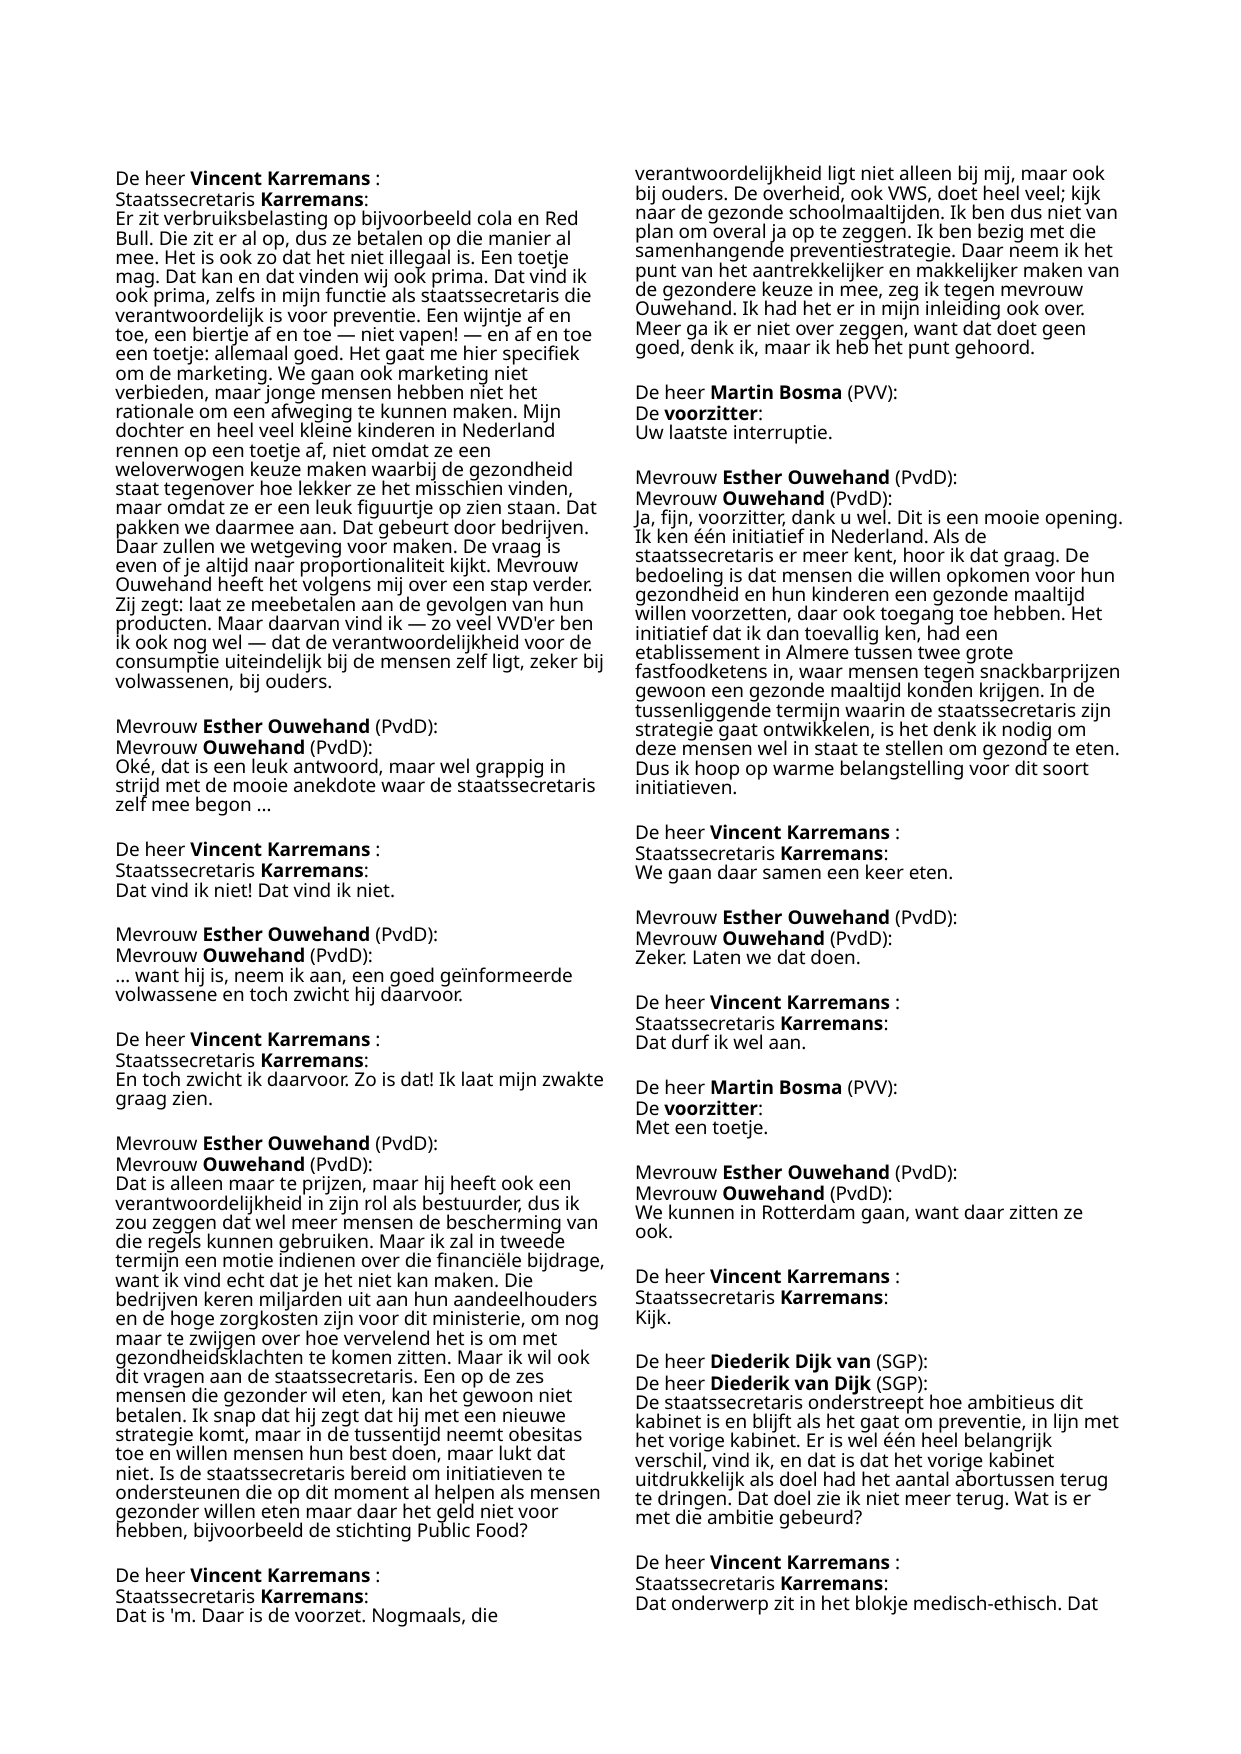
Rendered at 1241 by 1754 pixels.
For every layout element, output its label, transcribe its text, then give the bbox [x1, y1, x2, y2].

text Staatssecretaris Karremans: [115, 1588, 605, 1607]
text Mevrouw Esther Ouwehand (PvdD): [635, 1159, 1125, 1185]
text Dat onderwerp zit in het blokje medisch-ethisch. Dat [635, 1594, 1125, 1614]
text Kijk. [635, 1309, 1125, 1328]
text Mevrouw Esther Ouwehand (PvdD): [635, 904, 1125, 930]
text De heer Vincent Karremans : [115, 1026, 605, 1052]
text Dat is 'm. Daar is de voorzet. Nogmaals, die [115, 1607, 605, 1627]
text Staatssecretaris Karremans: [115, 862, 605, 882]
text Mevrouw Ouwehand (PvdD): [635, 1185, 1125, 1204]
text Staatssecretaris Karremans: [635, 844, 1125, 864]
text De heer Vincent Karremans : [635, 1264, 1125, 1289]
text Mevrouw Esther Ouwehand (PvdD): [635, 464, 1125, 490]
text Er zit verbruiksbelasting op bijvoorbeeld cola en Red Bull. Die zit er al op, dus ze betalen op die manier al mee. Het is ook zo dat het niet illegaal is. Een toetje mag. Dat kan en dat vinden wij ook prima. Dat vind ik ook prima, zelfs in mijn functie als staatssecretaris die verantwoordelijk is voor preventie. Een wijntje af en toe, een biertje af en toe — niet vapen! — en af en toe een toetje: allemaal goed. Het gaat me hier specifiek om de marketing. We gaan ook marketing niet verbieden, maar jonge mensen hebben niet het rationale om een afweging te kunnen maken. Mijn dochter en heel veel kleine kinderen in Nederland rennen op een toetje af, niet omdat ze een weloverwogen keuze maken waarbij de gezondheid staat tegenover hoe lekker ze het misschien vinden, maar omdat ze er een leuk figuurtje op zien staan. Dat pakken we daarmee aan. Dat gebeurt door bedrijven. Daar zullen we wetgeving voor maken. De vraag is even of je altijd naar proportionaliteit kijkt. Mevrouw Ouwehand heeft het volgens mij over een stap verder. Zij zegt: laat ze meebetalen aan de gevolgen van hun producten. Maar daarvan vind ik — zo veel VVD'er ben ik ook nog wel — dat de verantwoordelijkheid voor de consumptie uiteindelijk bij de mensen zelf ligt, zeker bij volwassenen, bij ouders. [115, 210, 605, 692]
text De heer Vincent Karremans : [115, 165, 605, 191]
text Dat vind ik niet! Dat vind ik niet. [115, 882, 605, 901]
text Mevrouw Esther Ouwehand (PvdD): [115, 713, 605, 739]
text De heer Martin Bosma (PVV): [635, 379, 1125, 404]
text Uw laatste interruptie. [635, 424, 1125, 443]
text Ja, fijn, voorzitter, dank u wel. Dit is een mooie opening. Ik ken één initiatief in Nederland. Als de staatssecretaris er meer kent, hoor ik dat graag. De bedoeling is dat mensen die willen opkomen voor hun gezondheid en hun kinderen een gezonde maaltijd willen voorzetten, daar ook toegang toe hebben. Het initiatief dat ik dan toevallig ken, had een etablissement in Almere tussen twee grote fastfoodketens in, waar mensen tegen snackbarprijzen gewoon een gezonde maaltijd konden krijgen. In de tussenliggende termijn waarin de staatssecretaris zijn strategie gaat ontwikkelen, is het denk ik nodig om deze mensen wel in staat te stellen om gezond te eten. Dus ik hoop op warme belangstelling voor dit soort initiatieven. [635, 509, 1125, 798]
text De heer Vincent Karremans : [115, 837, 605, 862]
text Mevrouw Ouwehand (PvdD): [115, 739, 605, 758]
text Mevrouw Ouwehand (PvdD): [115, 947, 605, 967]
text De heer Vincent Karremans : [635, 819, 1125, 844]
text De heer Vincent Karremans : [635, 989, 1125, 1015]
text Staatssecretaris Karremans: [635, 1015, 1125, 1034]
text De staatssecretaris onderstreept hoe ambitieus dit kabinet is en blijft als het gaat om preventie, in lijn met het vorige kabinet. Er is wel één heel belangrijk verschil, vind ik, en dat is dat het vorige kabinet uitdrukkelijk als doel had het aantal abortussen terug te dringen. Dat doel zie ik niet meer terug. Wat is er met die ambitie gebeurd? [635, 1394, 1125, 1529]
text Met een toetje. [635, 1119, 1125, 1138]
text Mevrouw Esther Ouwehand (PvdD): [115, 1130, 605, 1156]
text Staatssecretaris Karremans: [635, 1575, 1125, 1594]
text De voorzitter: [635, 404, 1125, 424]
text De voorzitter: [635, 1100, 1125, 1119]
text De heer Vincent Karremans : [635, 1549, 1125, 1575]
text De heer Diederik Dijk van (SGP): [635, 1349, 1125, 1374]
text Staatssecretaris Karremans: [115, 191, 605, 210]
text En toch zwicht ik daarvoor. Zo is dat! Ik laat mijn zwakte graag zien. [115, 1071, 605, 1109]
text Mevrouw Esther Ouwehand (PvdD): [115, 922, 605, 947]
text De heer Martin Bosma (PVV): [635, 1074, 1125, 1100]
text Mevrouw Ouwehand (PvdD): [115, 1156, 605, 1175]
text We gaan daar samen een keer eten. [635, 864, 1125, 883]
text Oké, dat is een leuk antwoord, maar wel grappig in strijd met de mooie anekdote waar de staatssecretaris zelf mee begon … [115, 758, 605, 816]
text Mevrouw Ouwehand (PvdD): [635, 490, 1125, 509]
text verantwoordelijkheid ligt niet alleen bij mij, maar ook bij ouders. De overheid, ook VWS, doet heel veel; kijk naar de gezonde schoolmaaltijden. Ik ben dus niet van plan om overal ja op te zeggen. Ik ben bezig met die samenhangende preventiestrategie. Daar neem ik het punt van het aantrekkelijker en makkelijker maken van de gezondere keuze in mee, zeg ik tegen mevrouw Ouwehand. Ik had het er in mijn inleiding ook over. Meer ga ik er niet over zeggen, want dat doet geen goed, denk ik, maar ik heb het punt gehoord. [635, 165, 1125, 358]
text We kunnen in Rotterdam gaan, want daar zitten ze ook. [635, 1204, 1125, 1243]
text Mevrouw Ouwehand (PvdD): [635, 930, 1125, 949]
text Staatssecretaris Karremans: [115, 1052, 605, 1071]
text De heer Diederik van Dijk (SGP): [635, 1374, 1125, 1394]
text Staatssecretaris Karremans: [635, 1289, 1125, 1309]
text Dat is alleen maar te prijzen, maar hij heeft ook een verantwoordelijkheid in zijn rol als bestuurder, dus ik zou zeggen dat wel meer mensen de bescherming van die regels kunnen gebruiken. Maar ik zal in tweede termijn een motie indienen over die financiële bijdrage, want ik vind echt dat je het niet kan maken. Die bedrijven keren miljarden uit aan hun aandeelhouders en de hoge zorgkosten zijn voor dit ministerie, om nog maar te zwijgen over hoe vervelend het is om met gezondheidsklachten te komen zitten. Maar ik wil ook dit vragen aan de staatssecretaris. Een op de zes mensen die gezonder wil eten, kan het gewoon niet betalen. Ik snap dat hij zegt dat hij met een nieuwe strategie komt, maar in de tussentijd neemt obesitas toe en willen mensen hun best doen, maar lukt dat niet. Is de staatssecretaris bereid om initiatieven te ondersteunen die op dit moment al helpen als mensen gezonder willen eten maar daar het geld niet voor hebben, bijvoorbeeld de stichting Public Food? [115, 1175, 605, 1542]
text Dat durf ik wel aan. [635, 1034, 1125, 1053]
text De heer Vincent Karremans : [115, 1562, 605, 1588]
text Zeker. Laten we dat doen. [635, 949, 1125, 968]
text … want hij is, neem ik aan, een goed geïnformeerde volwassene en toch zwicht hij daarvoor. [115, 967, 605, 1005]
